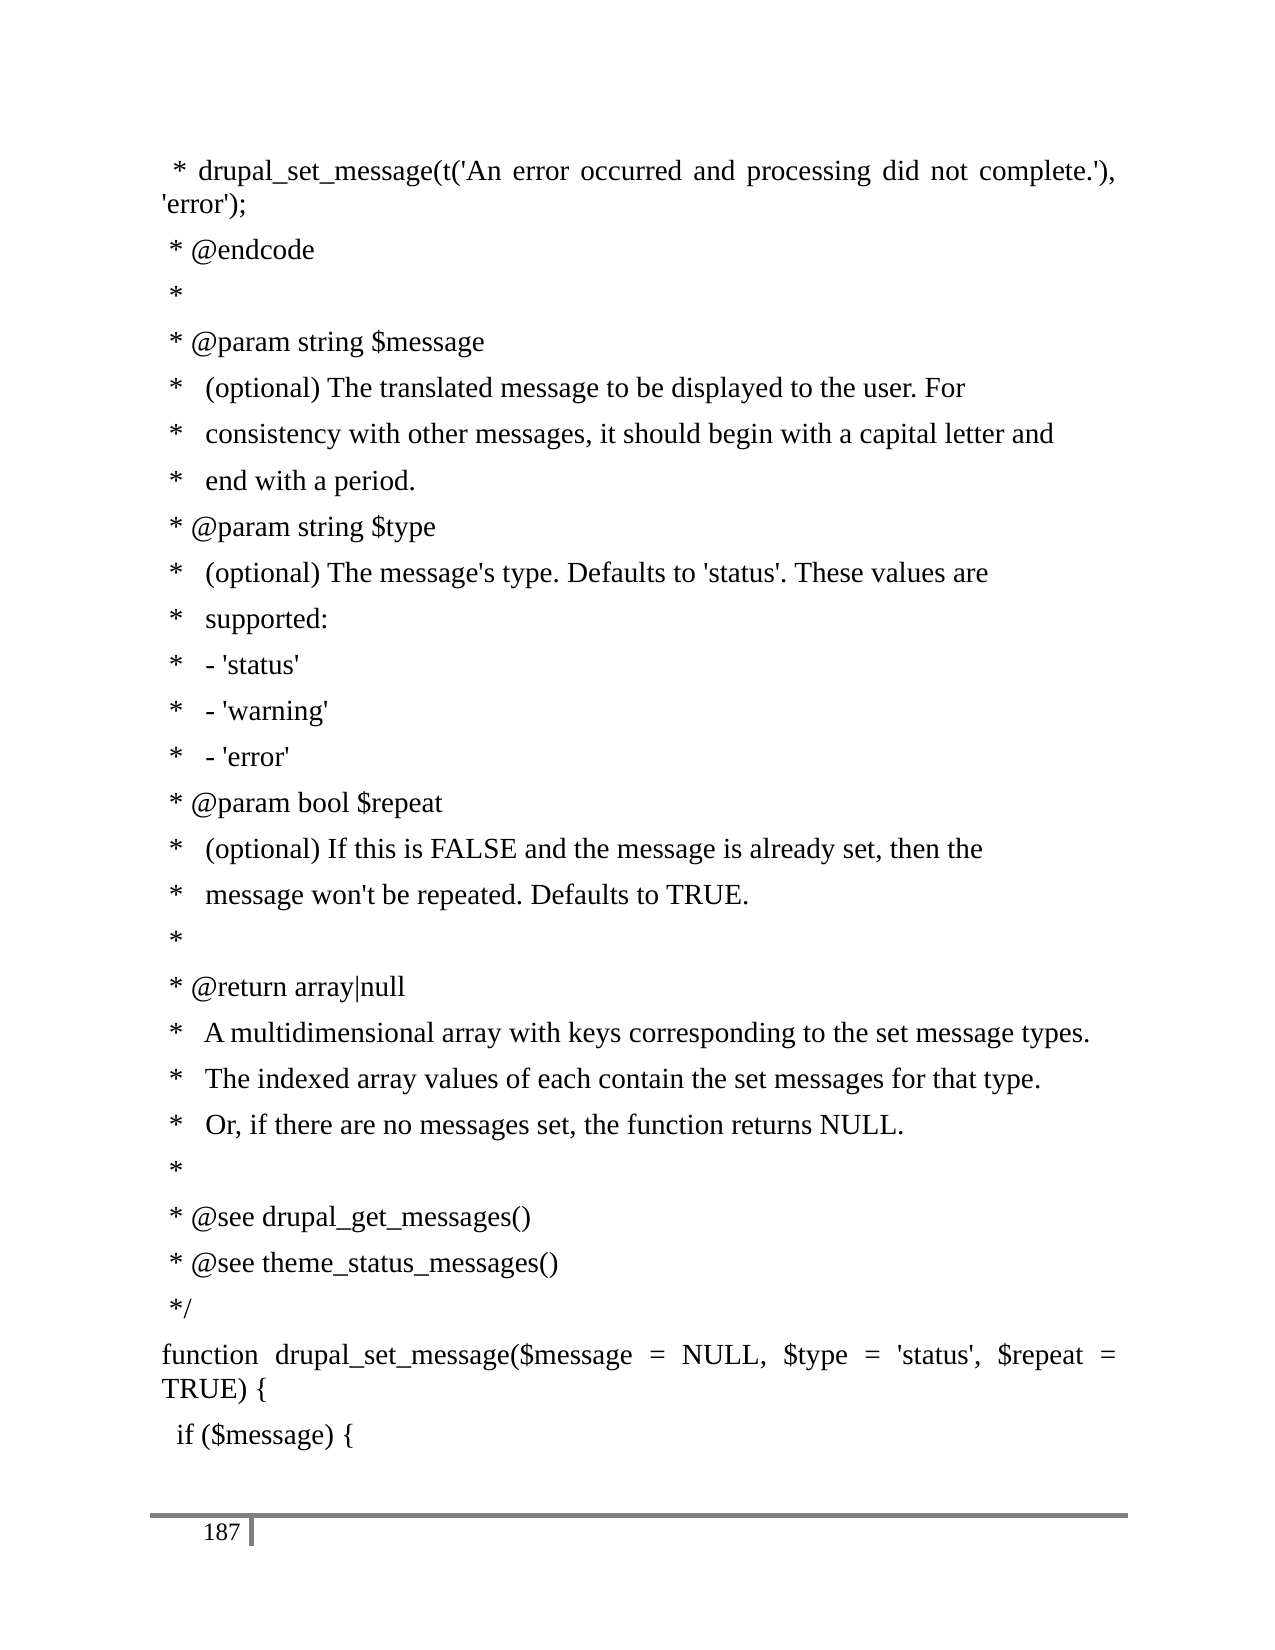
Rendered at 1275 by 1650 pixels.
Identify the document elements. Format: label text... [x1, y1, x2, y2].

text * [161, 278, 1117, 312]
text * @param bool $repeat [161, 785, 1117, 818]
text * @param string $type [161, 509, 1117, 542]
text * @see theme_status_messages() [161, 1245, 1117, 1279]
text * (optional) If this is FALSE and the message is already set, then the [161, 831, 1117, 864]
text * - 'error' [161, 739, 1117, 772]
text if ($message) { [161, 1417, 1117, 1451]
text * supported: [161, 601, 1117, 634]
text * consistency with other messages, it should begin with a capital letter and [161, 417, 1117, 450]
text * @see drupal_get_messages() [161, 1199, 1117, 1233]
text * Or, if there are no messages set, the function returns NULL. [161, 1107, 1117, 1141]
text * [161, 1153, 1117, 1187]
text * [161, 923, 1117, 957]
text * - 'status' [161, 647, 1117, 680]
text * message won't be repeated. Defaults to TRUE. [161, 877, 1117, 911]
text * @endcode [161, 232, 1117, 266]
text * @param string $message [161, 324, 1117, 358]
text * @return array|null [161, 969, 1117, 1003]
text */ [161, 1291, 1117, 1325]
text * The indexed array values of each contain the set messages for that type. [161, 1061, 1117, 1095]
text function drupal_set_message($message = NULL, $type = 'status', $repeat = TRUE) { [161, 1337, 1117, 1404]
text * (optional) The translated message to be displayed to the user. For [161, 371, 1117, 404]
text * drupal_set_message(t('An error occurred and processing did not complete.'), 'error'); [161, 153, 1117, 220]
text * (optional) The message's type. Defaults to 'status'. These values are [161, 555, 1117, 588]
text * - 'warning' [161, 693, 1117, 726]
text * end with a period. [161, 463, 1117, 496]
text * A multidimensional array with keys corresponding to the set message types. [161, 1015, 1117, 1049]
